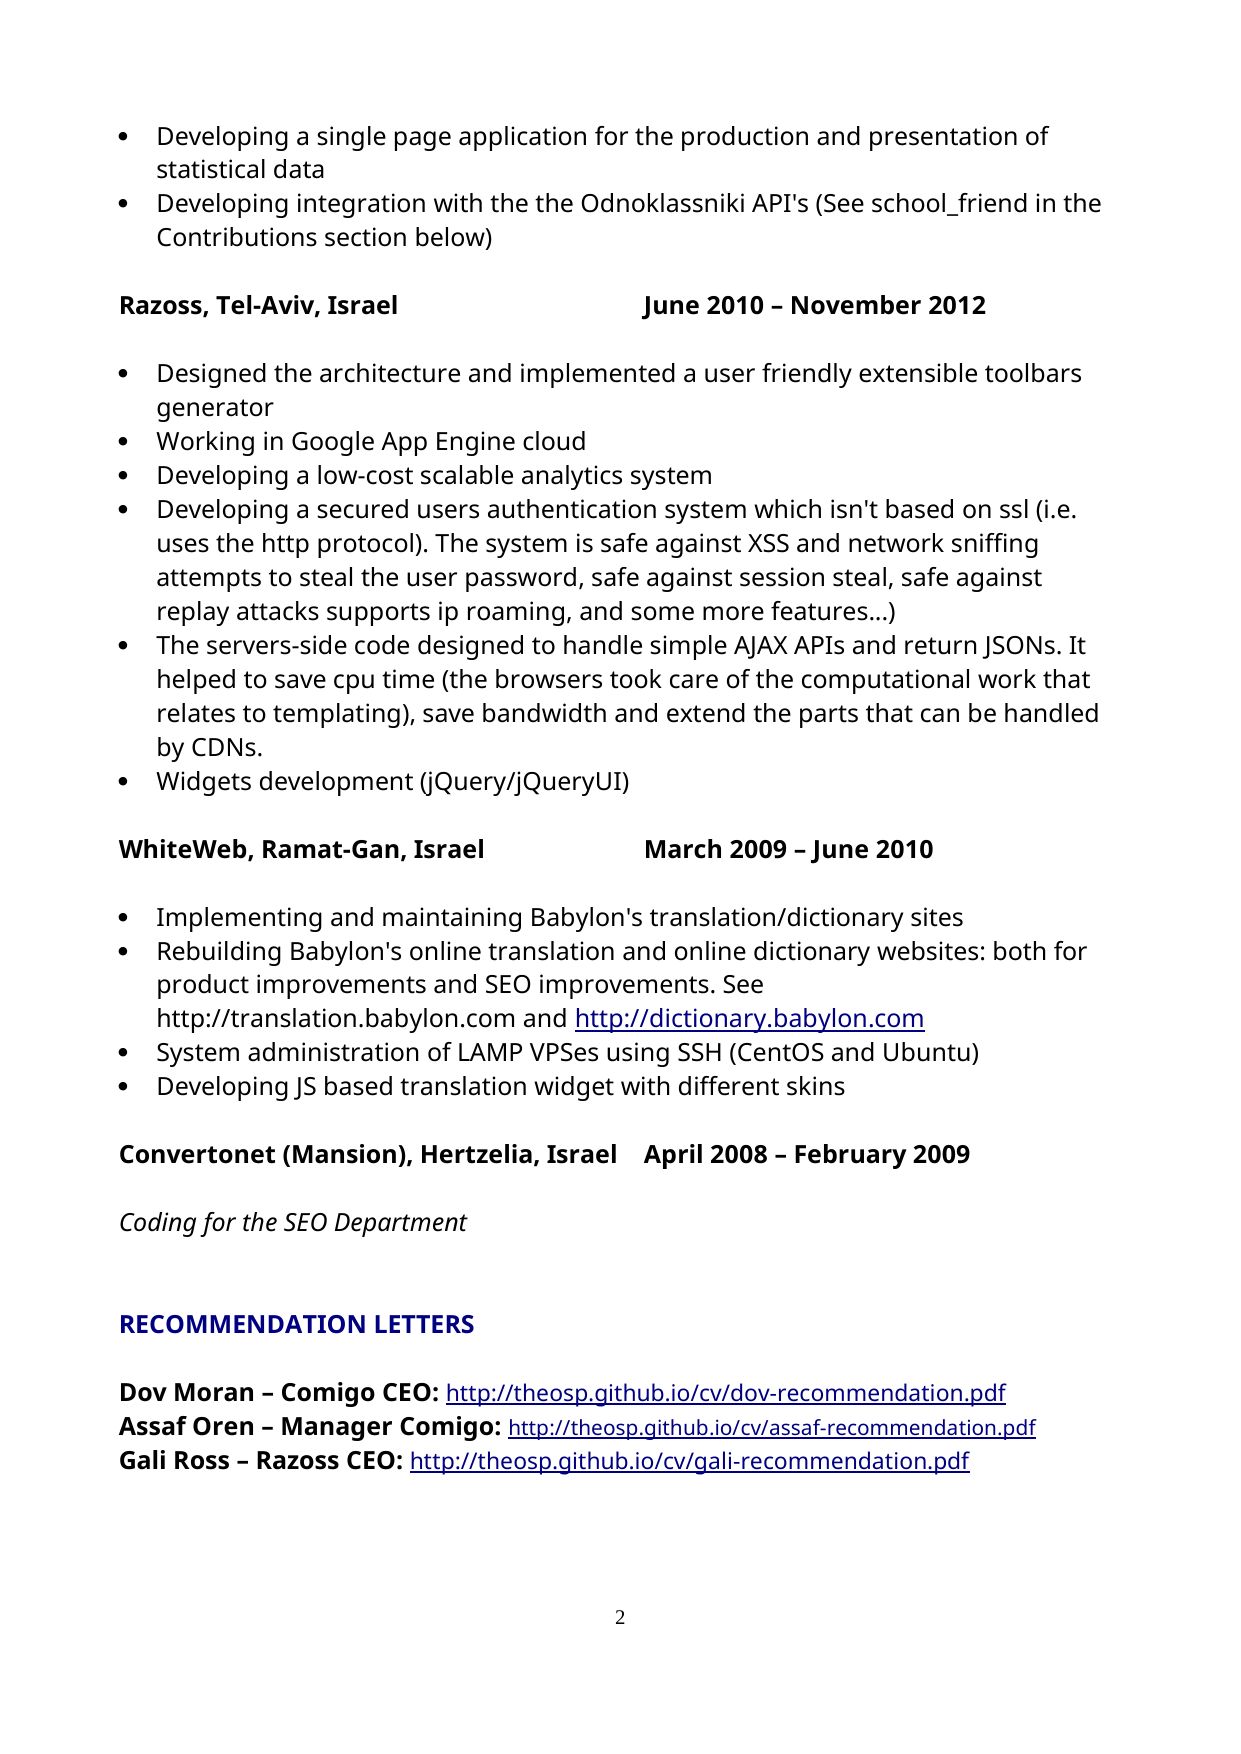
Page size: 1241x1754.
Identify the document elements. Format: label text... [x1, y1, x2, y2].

list Rebuilding Babylon's online translation and online dictionary websites: both for product improvements and SEO improvements. See http://translation.babylon.com and http://dictionary.babylon.com [118, 933, 1122, 1035]
list Developing a single page application for the production and presentation of statistical data [118, 118, 1122, 186]
subtitle Dov Moran – Comigo CEO: http://theosp.github.io/cv/dov-recommendation.pdf [118, 1375, 1122, 1409]
list Developing a secured users authentication system which isn't based on ssl (i.e. uses the http protocol). The system is safe against XSS and network sniffing attempts to steal the user password, safe against session steal, safe against replay attacks supports ip roaming, and some more features...) [118, 492, 1122, 628]
text RECOMMENDATION LETTERS [118, 1307, 1122, 1341]
list Working in Google App Engine cloud [118, 424, 1122, 458]
text Coding for the SEO Department [118, 1205, 1122, 1239]
list Developing a low-cost scalable analytics system [118, 458, 1122, 492]
list Developing integration with the the Odnoklassniki API's (See school_friend in the Contributions section below) [118, 186, 1122, 254]
subtitle Gali Ross – Razoss CEO: http://theosp.github.io/cv/gali-recommendation.pdf [118, 1443, 1122, 1477]
list The servers-side code designed to handle simple AJAX APIs and return JSONs. It helped to save cpu time (the browsers took care of the computational work that relates to templating), save bandwidth and extend the parts that can be handled by CDNs. [118, 628, 1122, 764]
list Implementing and maintaining Babylon's translation/dictionary sites [118, 899, 1122, 933]
subtitle WhiteWeb, Ramat-Gan, Israel March 2009 – June 2010 [118, 832, 1122, 866]
subtitle Convertonet (Mansion), Hertzelia, Israel April 2008 – February 2009 [118, 1137, 1122, 1171]
list Widgets development (jQuery/jQueryUI) [118, 764, 1122, 798]
list Designed the architecture and implemented a user friendly extensible toolbars generator [118, 356, 1122, 424]
list System administration of LAMP VPSes using SSH (CentOS and Ubuntu) [118, 1035, 1122, 1069]
list Developing JS based translation widget with different skins [118, 1069, 1122, 1103]
subtitle Assaf Oren – Manager Comigo: http://theosp.github.io/cv/assaf-recommendation.pdf [118, 1409, 1122, 1443]
subtitle Razoss, Tel-Aviv, Israel June 2010 – November 2012 [118, 288, 1122, 322]
